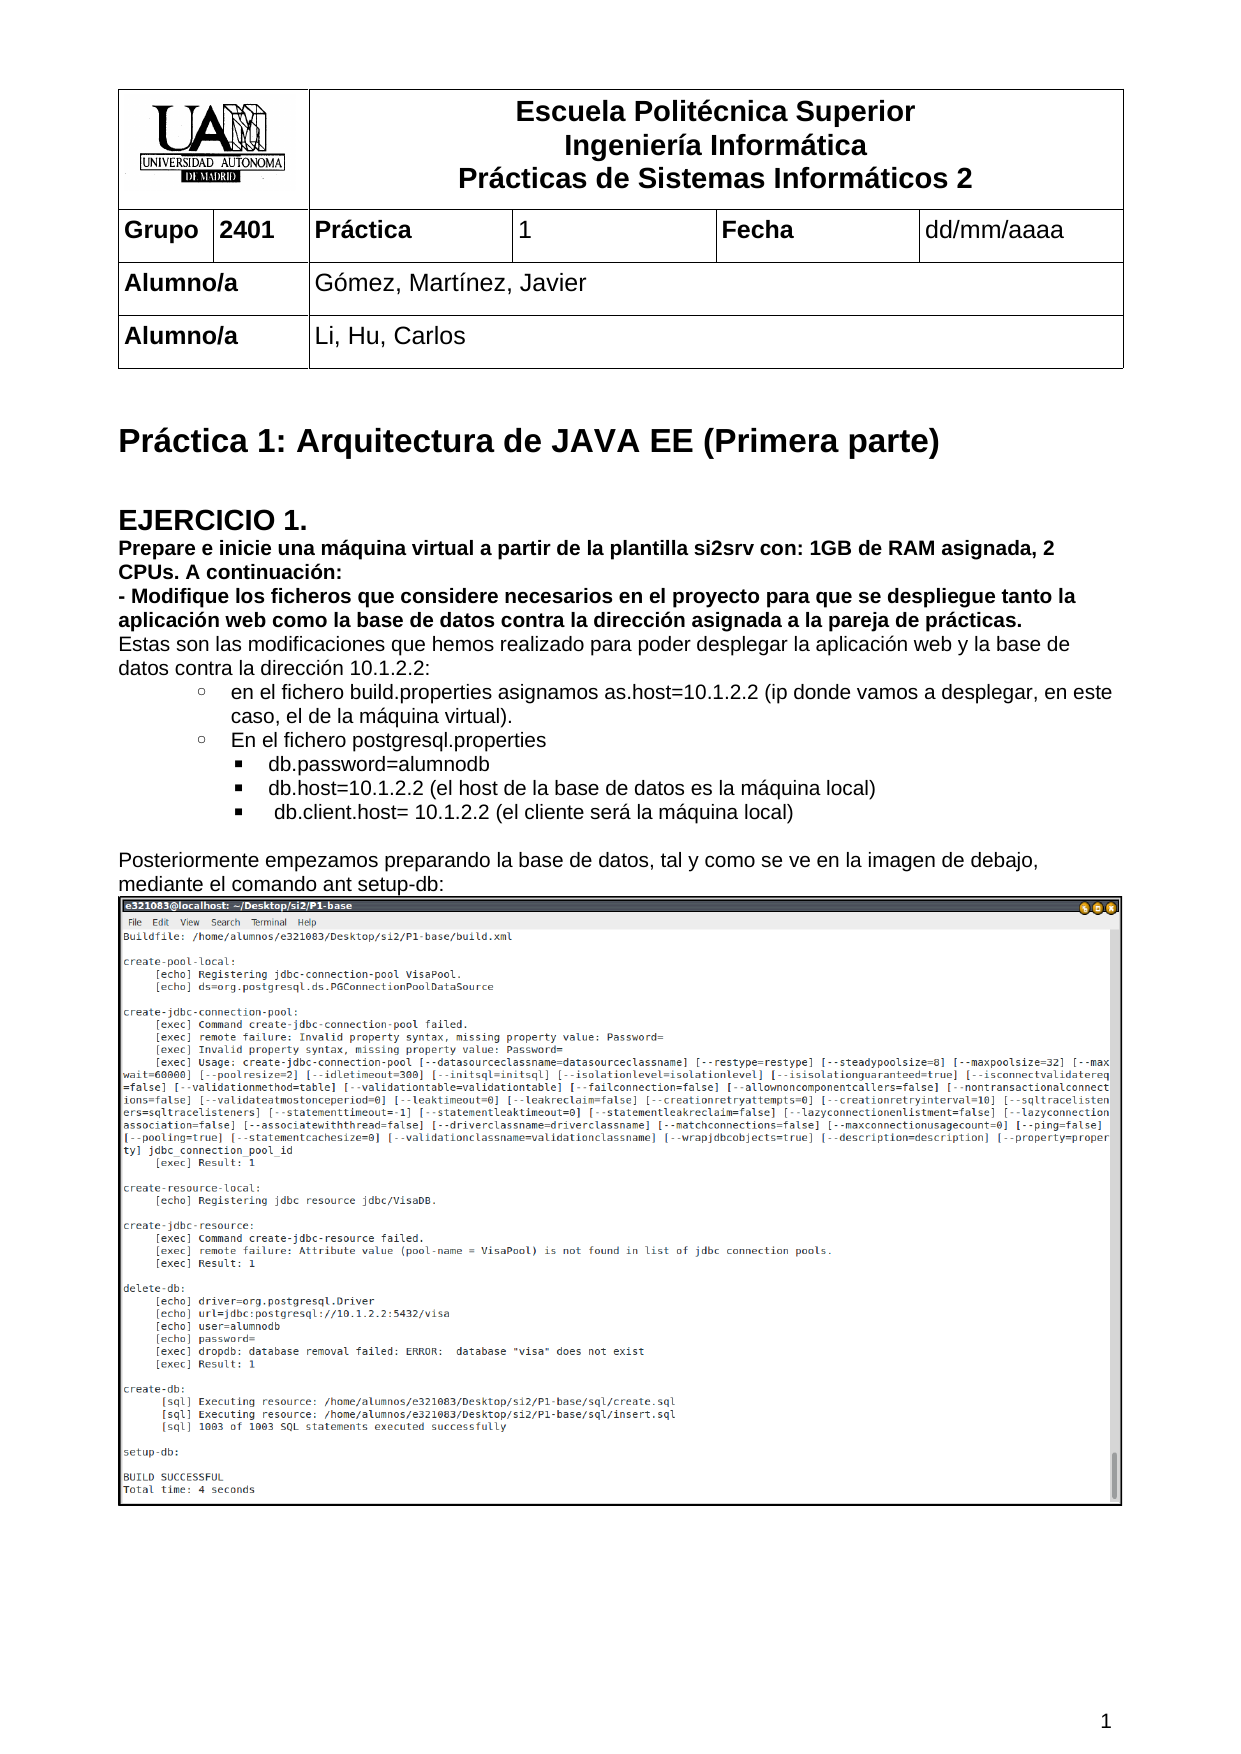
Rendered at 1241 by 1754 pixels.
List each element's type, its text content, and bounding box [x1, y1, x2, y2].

table_cell Alumno/a [119, 316, 308, 368]
subtitle En el fichero postgresql.properties [193, 728, 1122, 752]
subtitle db.password=alumnodb [231, 752, 1122, 776]
subtitle Estas son las modificaciones que hemos realizado para poder desplegar la aplicación web y la base de datos contra la dirección 10.1.2.2: [118, 632, 1122, 680]
subtitle Práctica 1: Arquitectura de JAVA EE (Primera parte) [118, 421, 1122, 460]
table_header [119, 90, 308, 209]
picture [118, 896, 1123, 1506]
subtitle db.host=10.1.2.2 (el host de la base de datos es la máquina local) [231, 776, 1122, 800]
table_cell Práctica [310, 210, 512, 262]
table_cell Gómez, Martínez, Javier [310, 263, 1123, 315]
table_cell Li, Hu, Carlos [310, 316, 1123, 368]
text - Modifique los ficheros que considere necesarios en el proyecto para que se despliegue tanto la aplicación web como la base de datos contra la dirección asignada a la pareja de prácticas. [118, 584, 1122, 632]
table_cell Alumno/a [119, 263, 308, 315]
table_cell 1 [513, 210, 716, 262]
table_header Escuela Politécnica Superior Ingeniería Informática Prácticas de Sistemas Informáticos 2 [310, 90, 1123, 209]
subtitle en el fichero build.properties asignamos as.host=10.1.2.2 (ip donde vamos a desplegar, en este caso, el de la máquina virtual). [193, 680, 1122, 728]
table_cell 2401 [214, 210, 308, 262]
subtitle db.client.host= 10.1.2.2 (el cliente será la máquina local) [231, 800, 1122, 824]
subtitle Posteriormente empezamos preparando la base de datos, tal y como se ve en la imagen de debajo, mediante el comando ant setup-db: [118, 848, 1122, 896]
table_cell Grupo [119, 210, 213, 262]
text EJERCICIO 1. [118, 503, 1122, 536]
table_cell dd/mm/aaaa [920, 210, 1123, 262]
picture [123, 94, 296, 191]
table_cell Fecha [717, 210, 919, 262]
text Prepare e inicie una máquina virtual a partir de la plantilla si2srv con: 1GB de RAM asignada, 2 CPUs. A continuación: [118, 536, 1122, 584]
